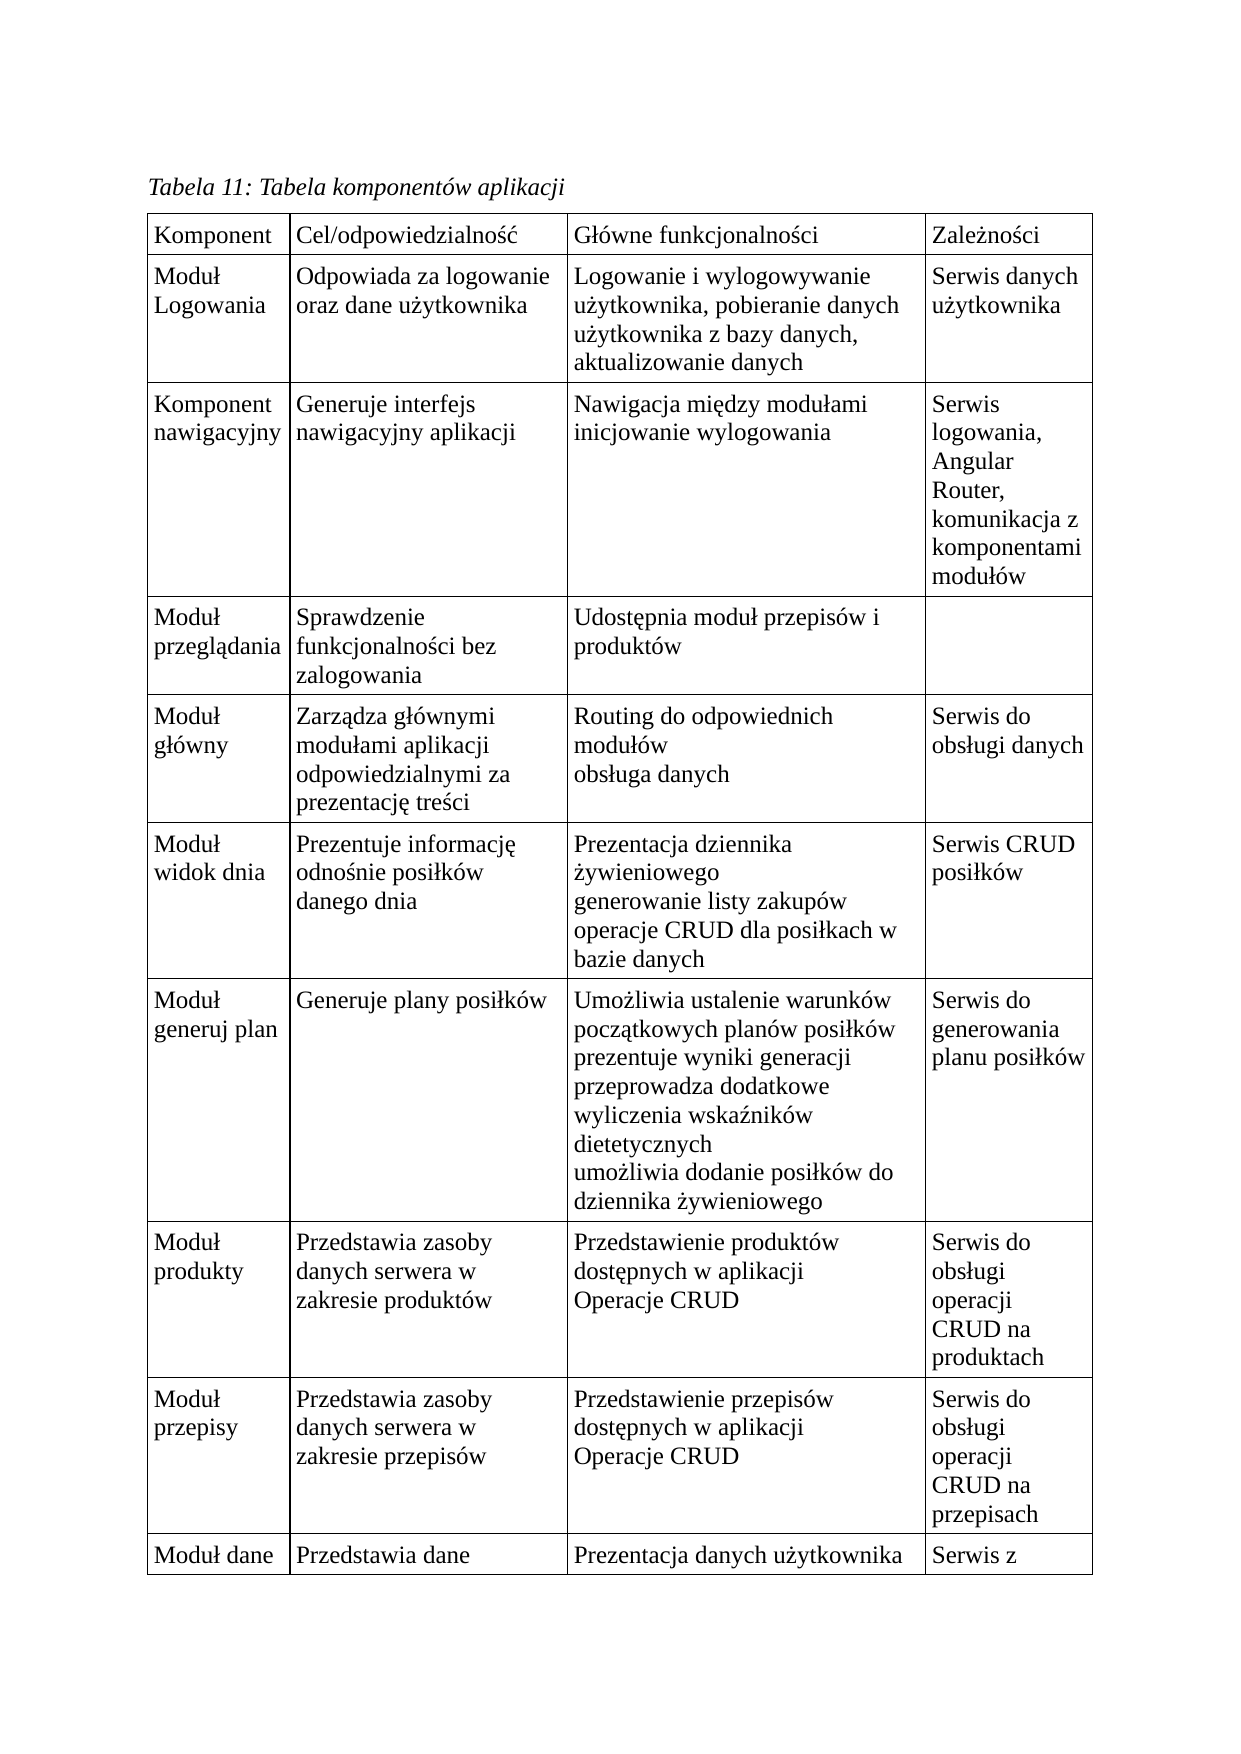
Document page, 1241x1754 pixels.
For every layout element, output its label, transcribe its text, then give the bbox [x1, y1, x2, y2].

table_cell Komponent nawigacyjny [148, 383, 289, 596]
table_cell Umożliwia ustalenie warunków początkowych planów posiłków prezentuje wyniki generacji przeprowadza dodatkowe wyliczenia wskaźników dietetycznych umożliwia dodanie posiłków do dziennika żywieniowego [568, 979, 925, 1221]
table_cell Nawigacja między modułami inicjowanie wylogowania [568, 383, 925, 596]
table_header Główne funkcjonalności [568, 214, 925, 254]
table_cell Sprawdzenie funkcjonalności bez zalogowania [291, 597, 567, 694]
table_cell Odpowiada za logowanie oraz dane użytkownika [291, 255, 567, 382]
table_cell Serwis danych użytkownika [926, 255, 1092, 382]
table_header Komponent [148, 214, 289, 254]
table_cell Serwis logowania, Angular Router, komunikacja z komponentami modułów [926, 383, 1092, 596]
text Tabela 11: Tabela komponentów aplikacji [148, 172, 1092, 201]
table_cell Serwis do generowania planu posiłków [926, 979, 1092, 1221]
table_cell Moduł przeglądania [148, 597, 289, 694]
table_cell Moduł generuj plan [148, 979, 289, 1221]
table_cell [926, 597, 1092, 694]
table_cell Serwis do obsługi operacji CRUD na produktach [926, 1222, 1092, 1377]
table_cell Serwis z [926, 1534, 1092, 1574]
table_cell Przedstawienie przepisów dostępnych w aplikacji Operacje CRUD [568, 1378, 925, 1533]
table_cell Zarządza głównymi modułami aplikacji odpowiedzialnymi za prezentację treści [291, 695, 567, 822]
table_cell Moduł przepisy [148, 1378, 289, 1533]
table_cell Przedstawienie produktów dostępnych w aplikacji Operacje CRUD [568, 1222, 925, 1377]
table_cell Generuje plany posiłków [291, 979, 567, 1221]
table_header Zależności [926, 214, 1092, 254]
table_cell Moduł produkty [148, 1222, 289, 1377]
table_cell Serwis CRUD posiłków [926, 823, 1092, 978]
table_cell Prezentuje informację odnośnie posiłków danego dnia [291, 823, 567, 978]
table_header Cel/odpowiedzialność [291, 214, 567, 254]
table_cell Routing do odpowiednich modułów obsługa danych [568, 695, 925, 822]
table_cell Moduł Logowania [148, 255, 289, 382]
table_cell Przedstawia zasoby danych serwera w zakresie przepisów [291, 1378, 567, 1533]
table_cell Prezentacja danych użytkownika [568, 1534, 925, 1574]
table_cell Moduł dane [148, 1534, 289, 1574]
table_cell Moduł widok dnia [148, 823, 289, 978]
table_cell Przedstawia zasoby danych serwera w zakresie produktów [291, 1222, 567, 1377]
table_cell Udostępnia moduł przepisów i produktów [568, 597, 925, 694]
table_cell Serwis do obsługi danych [926, 695, 1092, 822]
table_cell Moduł główny [148, 695, 289, 822]
table_cell Generuje interfejs nawigacyjny aplikacji [291, 383, 567, 596]
table_cell Serwis do obsługi operacji CRUD na przepisach [926, 1378, 1092, 1533]
table_cell Przedstawia dane [291, 1534, 567, 1574]
table_cell Prezentacja dziennika żywieniowego generowanie listy zakupów operacje CRUD dla posiłkach w bazie danych [568, 823, 925, 978]
table_cell Logowanie i wylogowywanie użytkownika, pobieranie danych użytkownika z bazy danych, aktualizowanie danych [568, 255, 925, 382]
